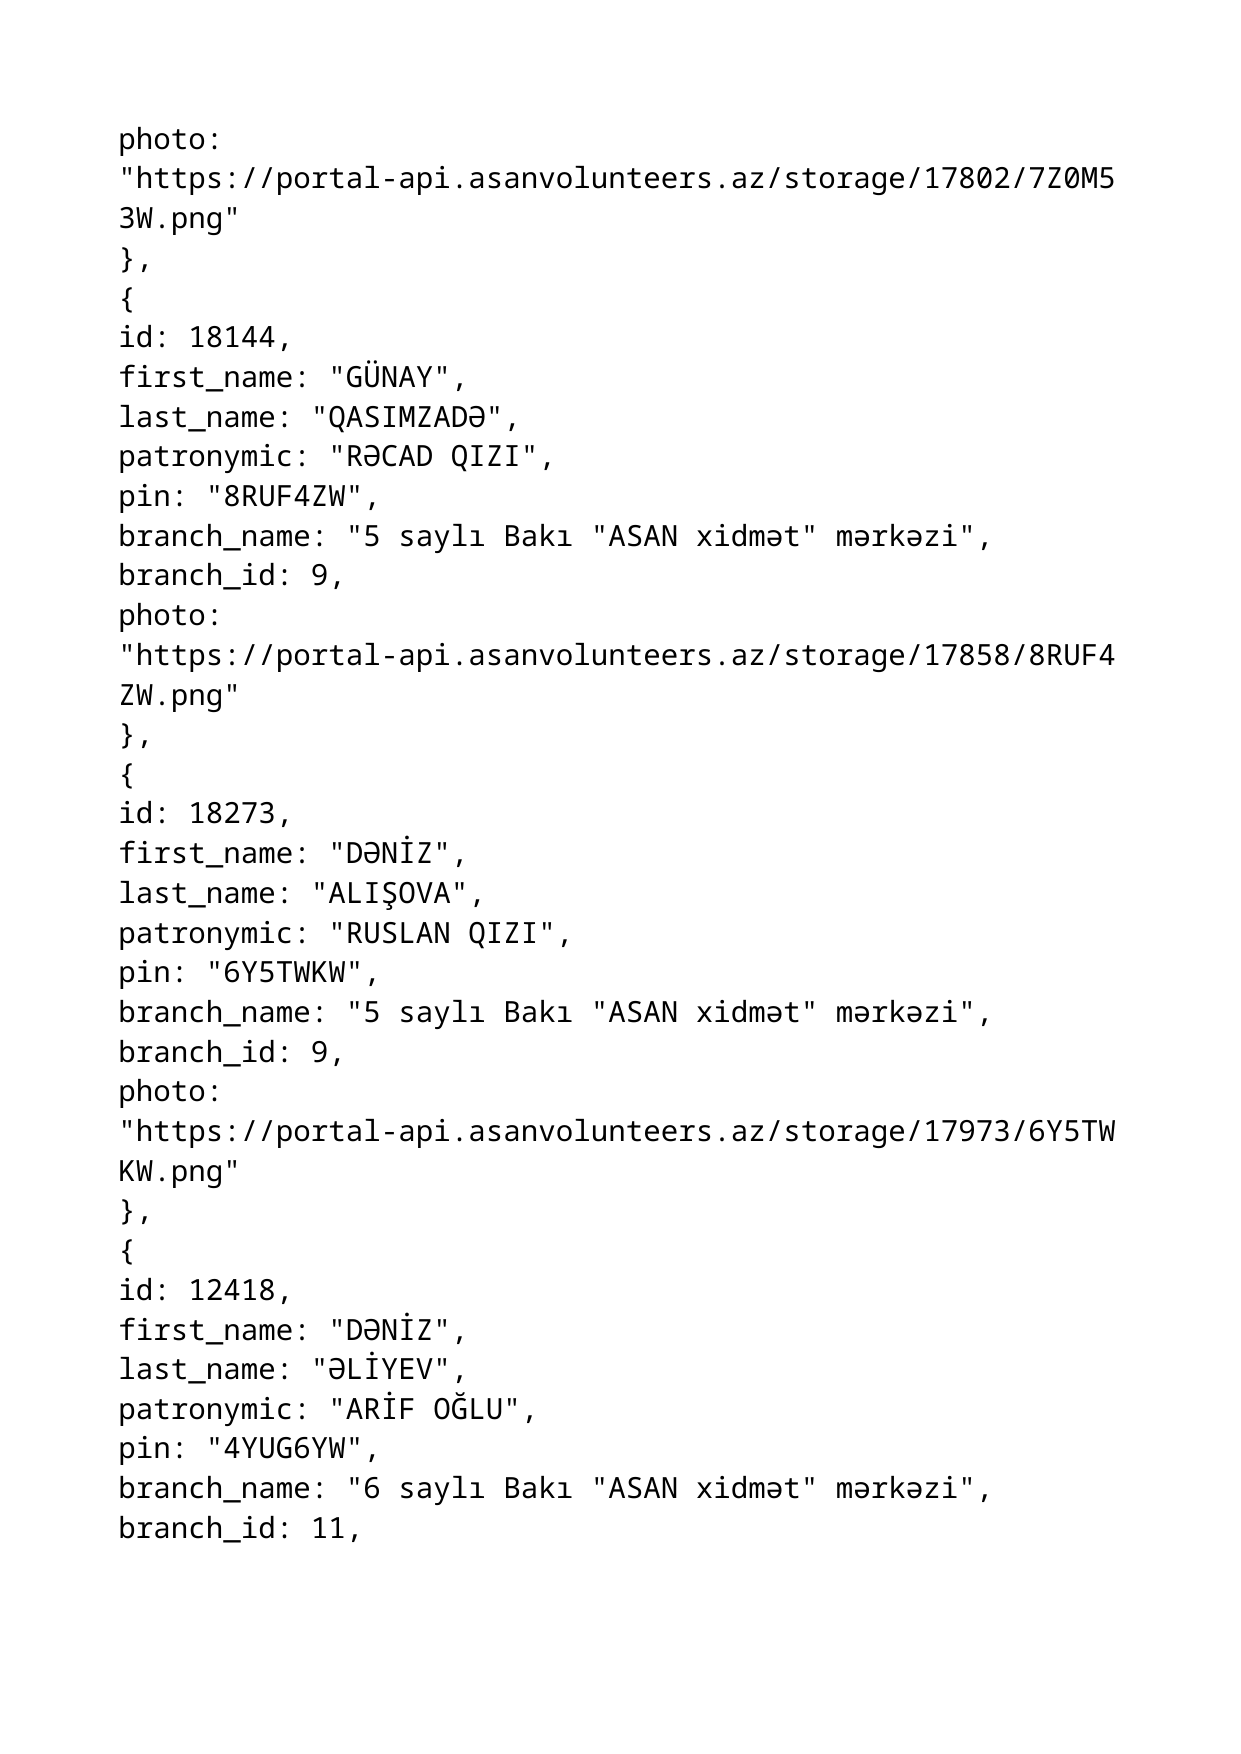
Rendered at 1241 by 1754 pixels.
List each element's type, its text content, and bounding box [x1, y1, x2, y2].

text branch_id: 9, [118, 1031, 1122, 1071]
text branch_name: "5 saylı Bakı "ASAN xidmət" mərkəzi", [118, 991, 1122, 1031]
text photo: "https://portal-api.asanvolunteers.az/storage/17802/7Z0M53W.png" [118, 118, 1122, 237]
text branch_name: "5 saylı Bakı "ASAN xidmət" mərkəzi", [118, 515, 1122, 555]
text }, [118, 237, 1122, 277]
text }, [118, 1190, 1122, 1229]
text branch_id: 9, [118, 555, 1122, 594]
text patronymic: "RƏCAD QIZI", [118, 436, 1122, 475]
text branch_id: 11, [118, 1507, 1122, 1547]
text last_name: "ALIŞOVA", [118, 872, 1122, 912]
text id: 12418, [118, 1269, 1122, 1309]
text branch_name: "6 saylı Bakı "ASAN xidmət" mərkəzi", [118, 1467, 1122, 1507]
text patronymic: "RUSLAN QIZI", [118, 912, 1122, 952]
text id: 18144, [118, 317, 1122, 356]
text photo: "https://portal-api.asanvolunteers.az/storage/17858/8RUF4ZW.png" [118, 594, 1122, 713]
text pin: "6Y5TWKW", [118, 952, 1122, 991]
text pin: "4YUG6YW", [118, 1428, 1122, 1467]
text id: 18273, [118, 793, 1122, 832]
text }, [118, 713, 1122, 753]
text { [118, 277, 1122, 317]
text last_name: "QASIMZADƏ", [118, 396, 1122, 436]
text last_name: "ƏLİYEV", [118, 1348, 1122, 1388]
text photo: "https://portal-api.asanvolunteers.az/storage/17973/6Y5TWKW.png" [118, 1071, 1122, 1190]
text first_name: "GÜNAY", [118, 356, 1122, 396]
text first_name: "DƏNİZ", [118, 1309, 1122, 1348]
text { [118, 753, 1122, 793]
text first_name: "DƏNİZ", [118, 832, 1122, 872]
text { [118, 1229, 1122, 1269]
text patronymic: "ARİF OĞLU", [118, 1388, 1122, 1428]
text pin: "8RUF4ZW", [118, 475, 1122, 515]
